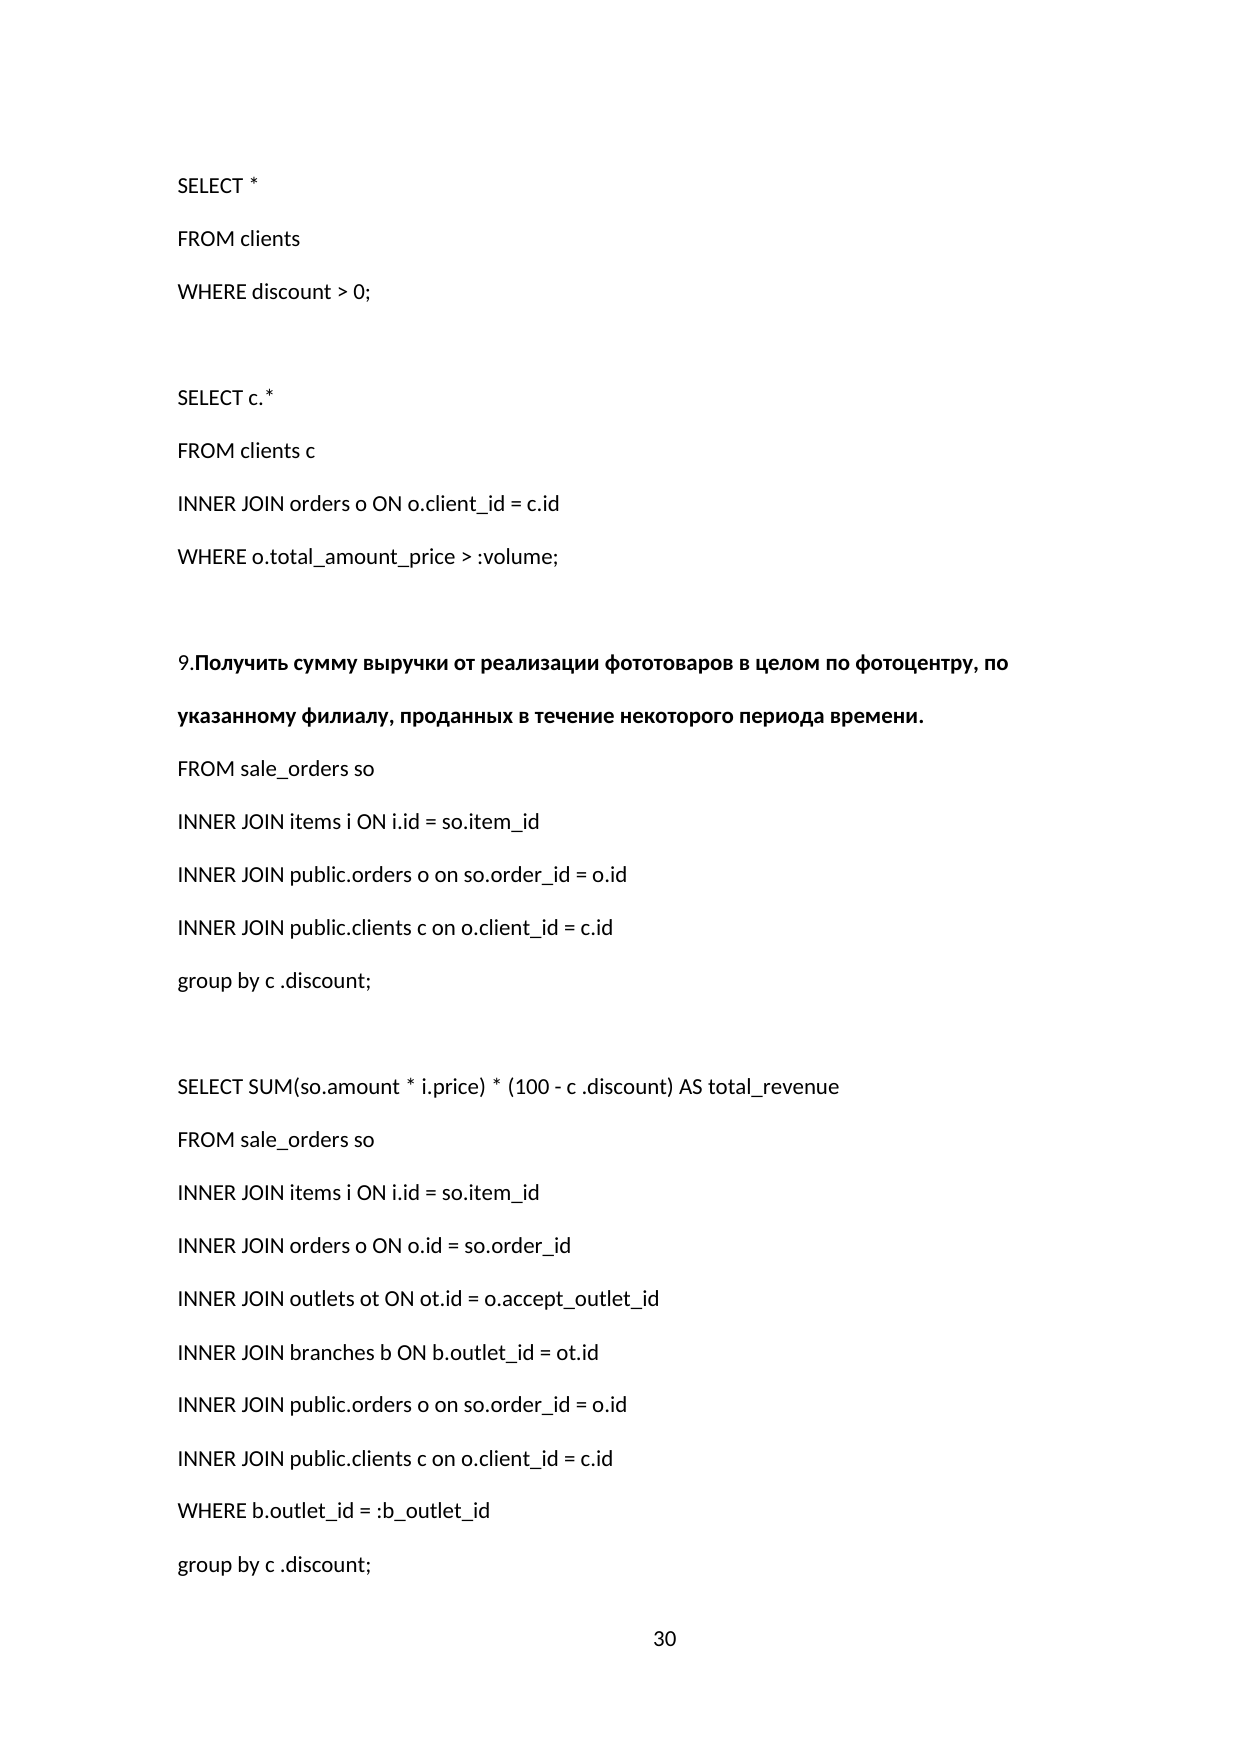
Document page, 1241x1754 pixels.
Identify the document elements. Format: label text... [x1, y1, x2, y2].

text WHERE o.total_amount_price > :volume; [177, 542, 1152, 570]
text WHERE b.outlet_id = :b_outlet_id [177, 1497, 1152, 1525]
text INNER JOIN items i ON i.id = so.item_id [177, 1178, 1152, 1207]
text group by c .discount; [177, 966, 1152, 994]
text SELECT c.* [177, 383, 1152, 411]
text INNER JOIN public.clients c on o.client_id = c.id [177, 913, 1152, 941]
text INNER JOIN outlets ot ON ot.id = o.accept_outlet_id [177, 1284, 1152, 1313]
text INNER JOIN branches b ON b.outlet_id = ot.id [177, 1338, 1152, 1366]
text 9.Получить сумму выручки от реализации фототоваров в целом по фотоцентру, по [177, 648, 1152, 676]
text INNER JOIN public.orders o on so.order_id = o.id [177, 1391, 1152, 1419]
text FROM clients c [177, 436, 1152, 464]
text INNER JOIN public.clients c on o.client_id = c.id [177, 1444, 1152, 1472]
text FROM sale_orders so [177, 754, 1152, 782]
text SELECT SUM(so.amount * i.price) * (100 - c .discount) AS total_revenue [177, 1072, 1152, 1101]
text INNER JOIN orders o ON o.id = so.order_id [177, 1232, 1152, 1259]
text указанному филиалу, проданных в течение некоторого периода времени. [177, 701, 1152, 729]
text WHERE discount > 0; [177, 277, 1152, 305]
text INNER JOIN items i ON i.id = so.item_id [177, 807, 1152, 835]
text SELECT * [177, 171, 1152, 199]
text FROM sale_orders so [177, 1126, 1152, 1153]
text INNER JOIN orders o ON o.client_id = c.id [177, 489, 1152, 517]
text group by c .discount; [177, 1550, 1152, 1578]
text INNER JOIN public.orders o on so.order_id = o.id [177, 860, 1152, 888]
text FROM clients [177, 224, 1152, 252]
